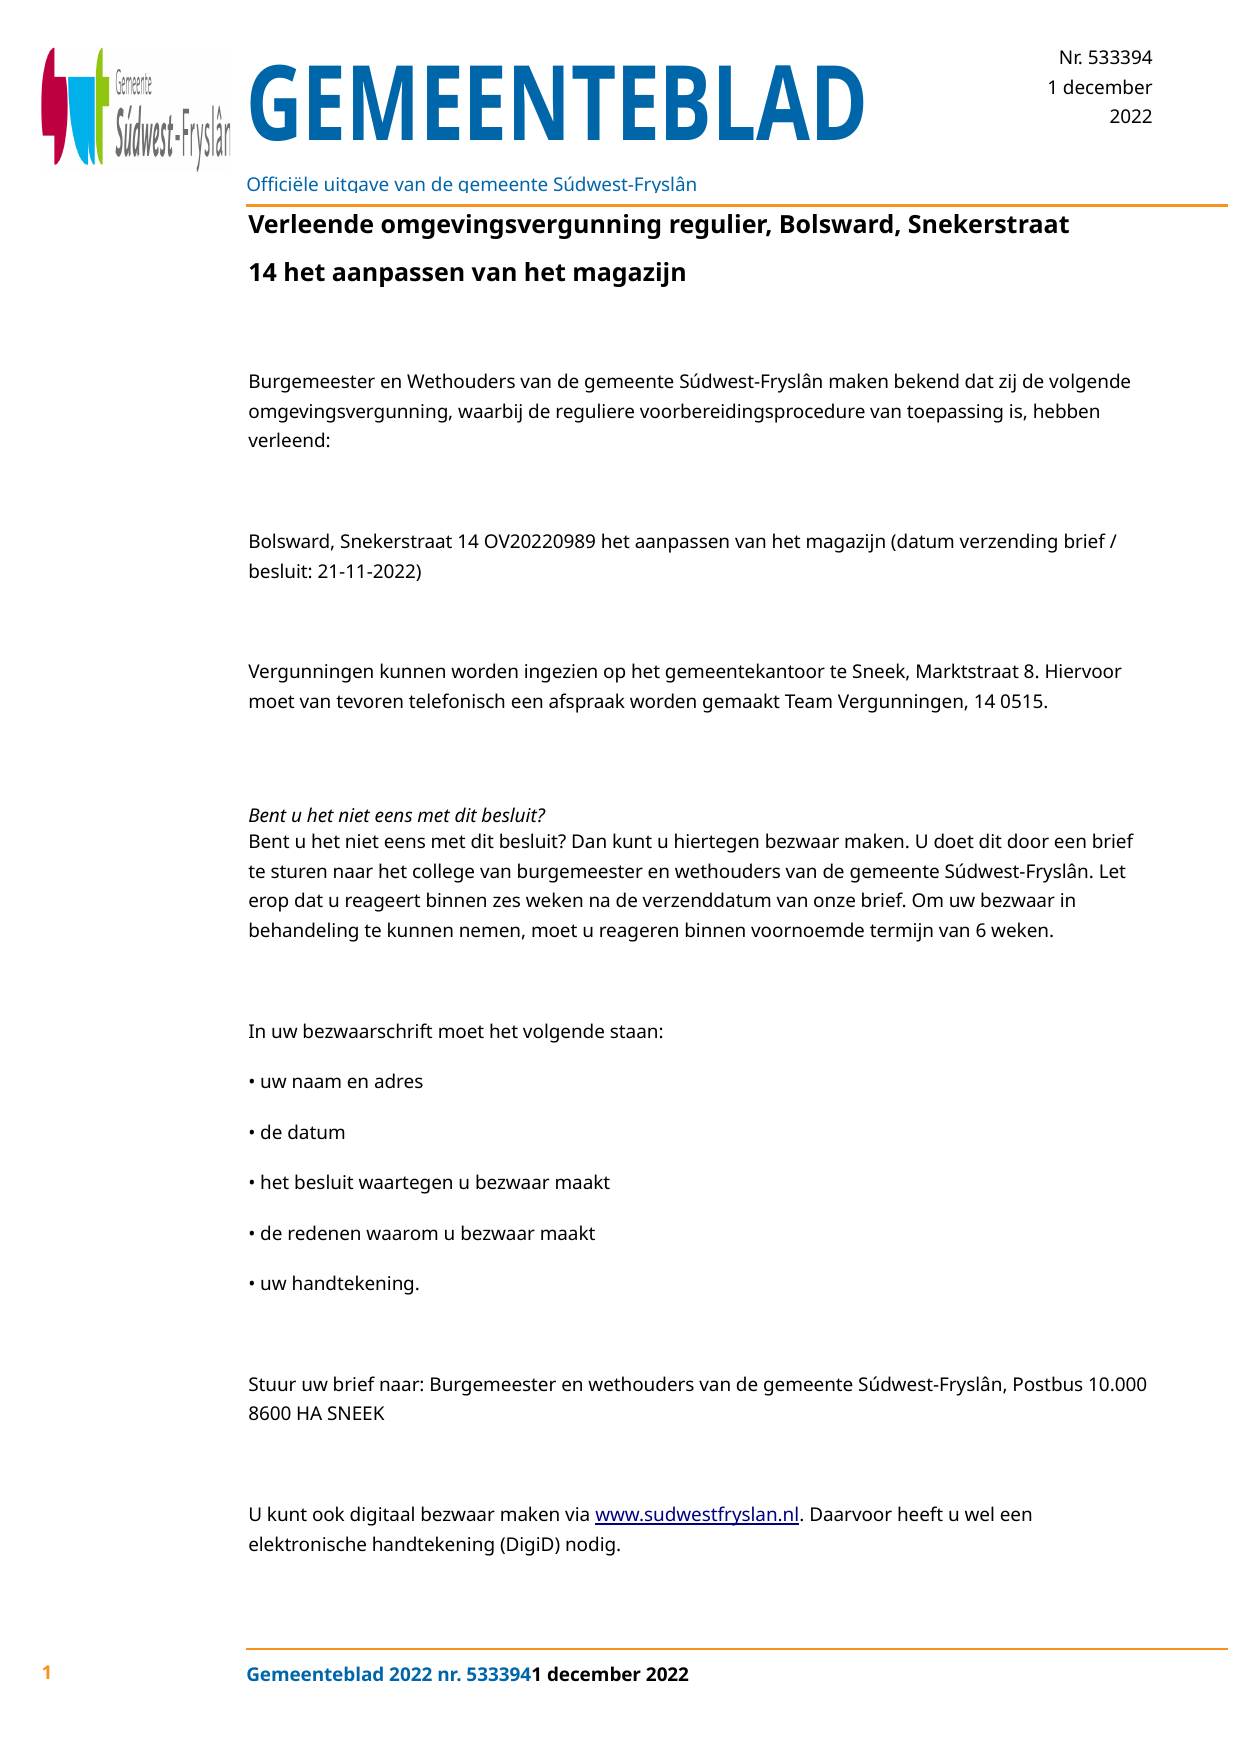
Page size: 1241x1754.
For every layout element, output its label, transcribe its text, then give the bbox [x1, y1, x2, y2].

text Bent u het niet eens met dit besluit? [248, 803, 1152, 828]
text Stuur uw brief naar: Burgemeester en wethouders van de gemeente Súdwest-Fryslân, Postbus 10.000 8600 HA SNEEK [248, 1371, 1152, 1426]
text U kunt ook digitaal bezwaar maken via www.sudwestfryslan.nl. Daarvoor heeft u wel een elektronische handtekening (DigiD) nodig. [248, 1501, 1152, 1557]
text Burgemeester en Wethouders van de gemeente Súdwest-Fryslân maken bekend dat zij de volgende omgevingsvergunning, waarbij de reguliere voorbereidingsprocedure van toepassing is, hebben verleend: [248, 368, 1152, 453]
text Vergunningen kunnen worden ingezien op het gemeentekantoor te Sneek, Marktstraat 8. Hiervoor moet van tevoren telefonisch een afspraak worden gemaakt Team Vergunningen, 14 0515. [248, 659, 1152, 714]
text • uw naam en adres [248, 1068, 1152, 1094]
text • de datum [248, 1119, 1152, 1144]
text Bolsward, Snekerstraat 14 OV20220989 het aanpassen van het magazijn (datum verzending brief / besluit: 21-11-2022) [248, 528, 1152, 584]
text • de redenen waarom u bezwaar maakt [248, 1220, 1152, 1245]
text Verleende omgevingsvergunning regulier, Bolsward, Snekerstraat 14 het aanpassen van het magazijn [248, 207, 1152, 288]
text • uw handtekening. [248, 1270, 1152, 1296]
text In uw bezwaarschrift moet het volgende staan: [248, 1018, 1152, 1044]
text • het besluit waartegen u bezwaar maakt [248, 1169, 1152, 1195]
picture [41, 47, 231, 172]
text Bent u het niet eens met dit besluit? Dan kunt u hiertegen bezwaar maken. U doet dit door een brief te sturen naar het college van burgemeester en wethouders van de gemeente Súdwest-Fryslân. Let erop dat u reageert binnen zes weken na de verzenddatum van onze brief. Om uw bezwaar in behandeling te kunnen nemen, moet u reageren binnen voornoemde termijn van 6 weken. [248, 828, 1152, 943]
